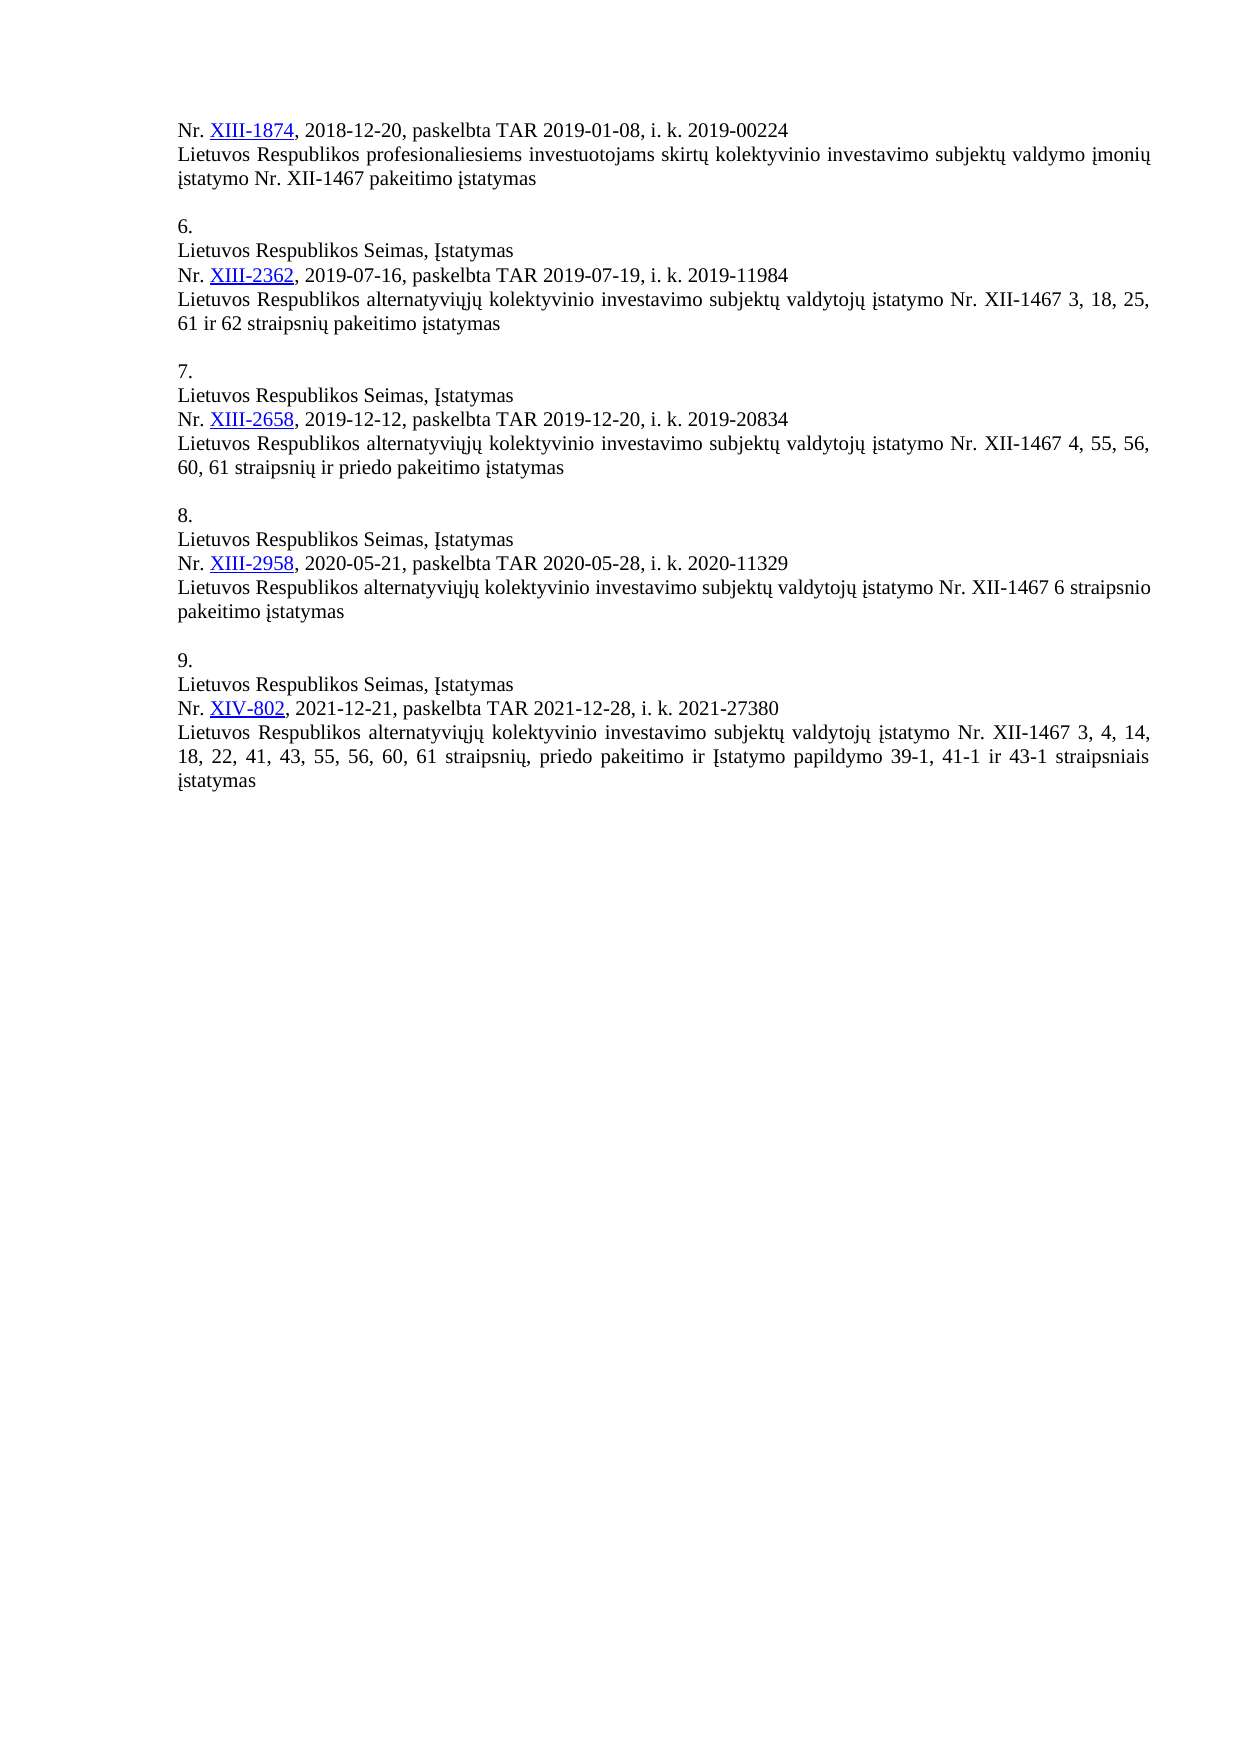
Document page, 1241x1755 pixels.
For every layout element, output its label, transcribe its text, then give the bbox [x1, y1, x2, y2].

text Lietuvos Respublikos profesionaliesiems investuotojams skirtų kolektyvinio investavimo subjektų valdymo įmonių įstatymo Nr. XII-1467 pakeitimo įstatymas [177, 142, 1152, 190]
text Lietuvos Respublikos alternatyviųjų kolektyvinio investavimo subjektų valdytojų įstatymo Nr. XII-1467 6 straipsnio pakeitimo įstatymas [177, 575, 1152, 623]
text Nr. XIII-2362, 2019-07-16, paskelbta TAR 2019-07-19, i. k. 2019-11984 [177, 262, 1152, 287]
text 8. [177, 503, 1152, 527]
text 6. [177, 214, 1152, 238]
text Lietuvos Respublikos Seimas, Įstatymas [177, 383, 1152, 407]
text 9. [177, 647, 1152, 672]
text Lietuvos Respublikos alternatyviųjų kolektyvinio investavimo subjektų valdytojų įstatymo Nr. XII-1467 3, 4, 14, 18, 22, 41, 43, 55, 56, 60, 61 straipsnių, priedo pakeitimo ir Įstatymo papildymo 39-1, 41-1 ir 43-1 straipsniais įstatymas [177, 720, 1152, 792]
text Lietuvos Respublikos Seimas, Įstatymas [177, 238, 1152, 262]
text Nr. XIII-2958, 2020-05-21, paskelbta TAR 2020-05-28, i. k. 2020-11329 [177, 551, 1152, 575]
text Nr. XIII-2658, 2019-12-12, paskelbta TAR 2019-12-20, i. k. 2019-20834 [177, 407, 1152, 431]
text Nr. XIV-802, 2021-12-21, paskelbta TAR 2021-12-28, i. k. 2021-27380 [177, 696, 1152, 720]
text Lietuvos Respublikos alternatyviųjų kolektyvinio investavimo subjektų valdytojų įstatymo Nr. XII-1467 4, 55, 56, 60, 61 straipsnių ir priedo pakeitimo įstatymas [177, 431, 1152, 479]
text Lietuvos Respublikos Seimas, Įstatymas [177, 672, 1152, 696]
text 7. [177, 359, 1152, 383]
text Lietuvos Respublikos alternatyviųjų kolektyvinio investavimo subjektų valdytojų įstatymo Nr. XII-1467 3, 18, 25, 61 ir 62 straipsnių pakeitimo įstatymas [177, 287, 1152, 335]
text Lietuvos Respublikos Seimas, Įstatymas [177, 527, 1152, 551]
text Nr. XIII-1874, 2018-12-20, paskelbta TAR 2019-01-08, i. k. 2019-00224 [177, 118, 1152, 142]
